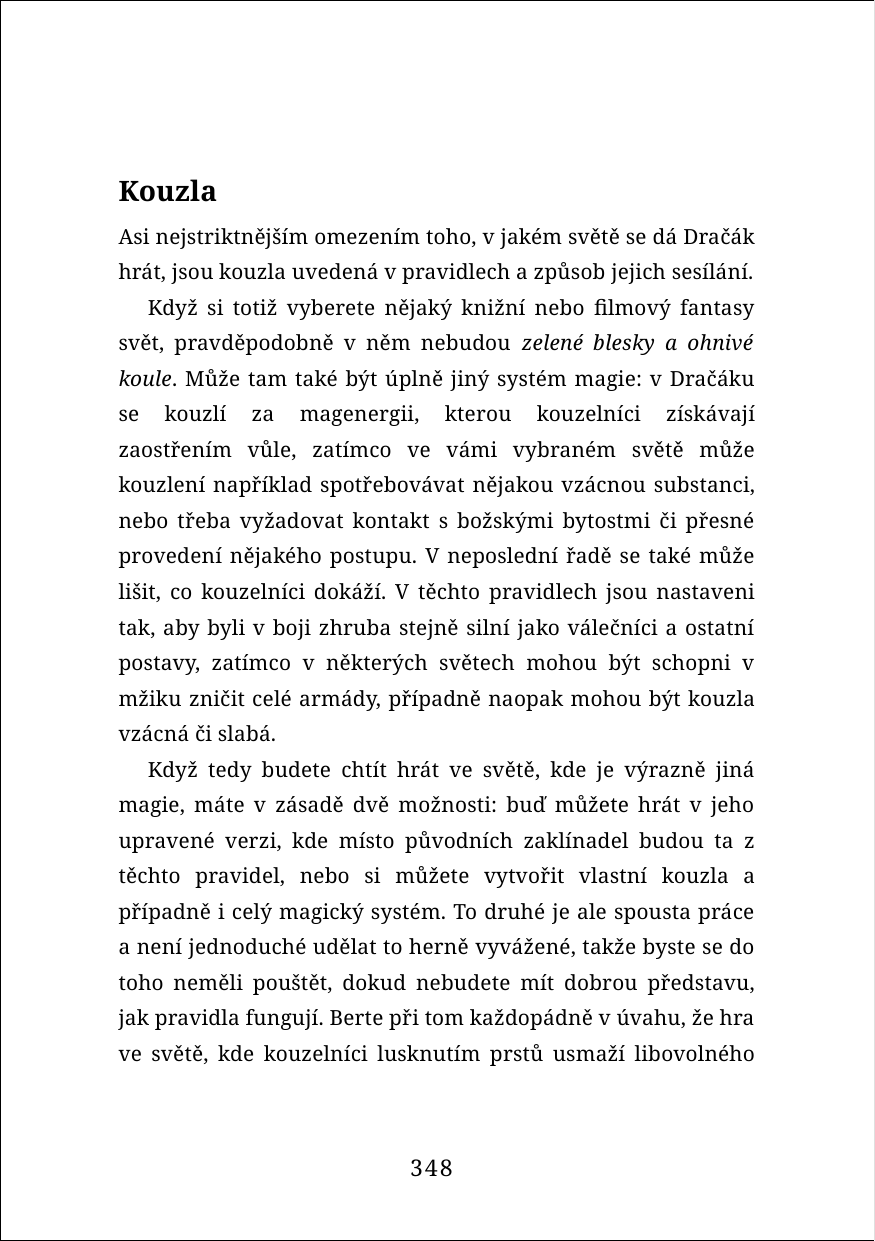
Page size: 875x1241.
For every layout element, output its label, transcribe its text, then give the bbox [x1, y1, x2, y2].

subtitle Kouzla [118, 172, 756, 210]
text Asi nejstriktnějším omezením toho, v jakém světě se dá Dračák hrát, jsou kouzla uvedená v pravidlech a způsob jejich sesílání. Když si totiž vyberete nějaký knižní nebo filmový fantasy svět, pravděpodobně v něm nebudou zelené blesky a ohnivé koule. Může tam také být úplně jiný systém magie: v Dračáku se kouzlí za magenergii, kterou kouzelníci získávají zaostřením vůle, zatímco ve vámi vybraném světě může kouzlení například spotřebovávat nějakou vzácnou substanci, nebo třeba vyžadovat kontakt s božskými bytostmi či přesné provedení nějakého postupu. V neposlední řadě se také může lišit, co kouzelníci dokáží. V těchto pravidlech jsou nastaveni tak, aby byli v boji zhruba stejně silní jako válečníci a ostatní postavy, zatímco v některých světech mohou být schopni v mžiku zničit celé armády, případně naopak mohou být kouzla vzácná či slabá. Když tedy budete chtít hrát ve světě, kde je výrazně jiná magie, máte v zásadě dvě možnosti: buď můžete hrát v jeho upravené verzi, kde místo původních zaklínadel budou ta z těchto pravidel, nebo si můžete vytvořit vlastní kouzla a případně i celý magický systém. To druhé je ale spousta práce a není jednoduché udělat to herně vyvážené, takže byste se do toho neměli pouštět, dokud nebudete mít dobrou představu, jak pravidla fungují. Berte při tom každopádně v úvahu, že hra ve světě, kde kouzelníci lusknutím prstů usmaží libovolného [118, 222, 756, 1067]
